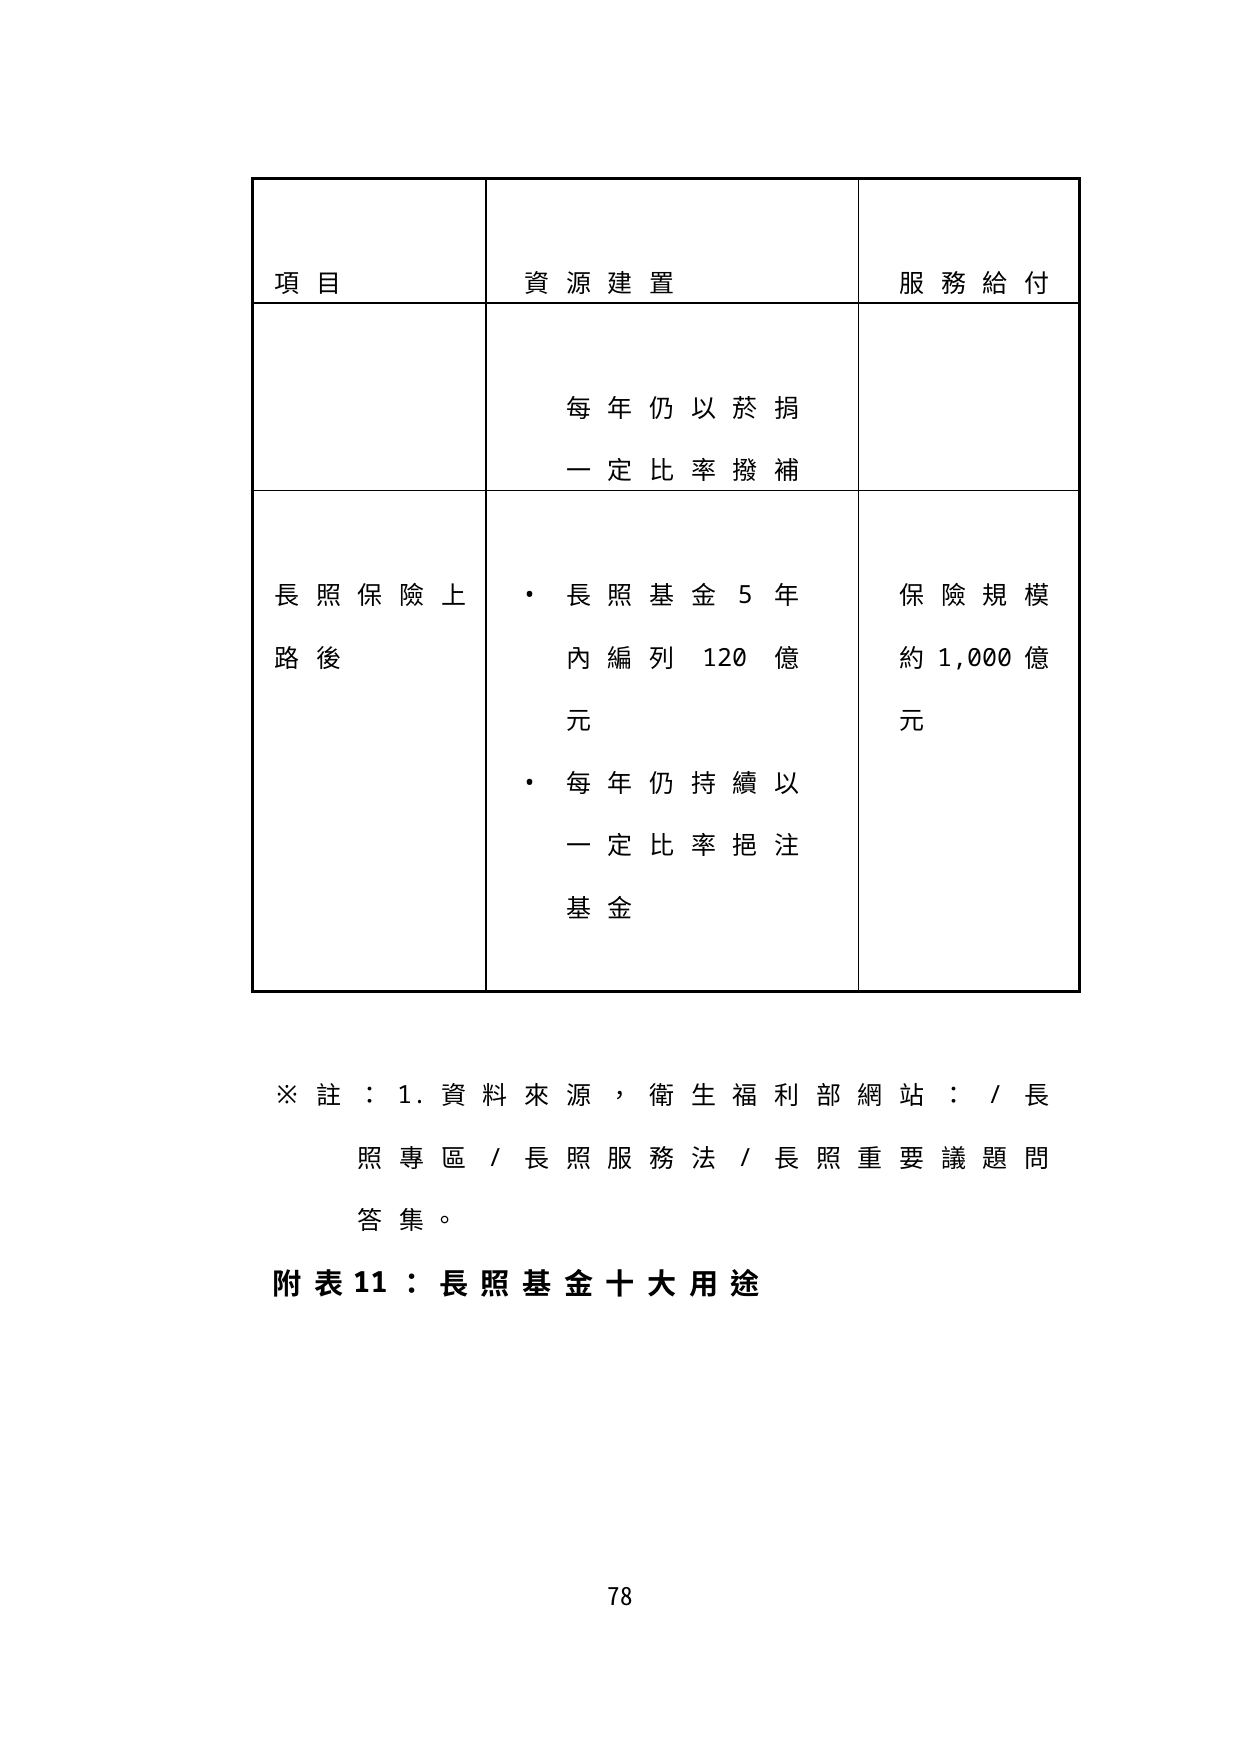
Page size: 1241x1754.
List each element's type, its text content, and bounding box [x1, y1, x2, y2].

table_cell • 長照基金5年內編列120億元 • 每年仍持續以一定比率挹注基金 [487, 491, 858, 990]
table_header 項目 [254, 180, 485, 302]
table_header 資源建置 [487, 180, 858, 302]
table_cell [254, 304, 485, 490]
text 附表11：長照基金十大用途 [242, 1240, 1058, 1302]
table_cell 長照保險上路後 [254, 491, 485, 990]
table_cell 每年仍以菸捐一定比率撥補 [487, 304, 858, 490]
table_header 服務給付 [859, 180, 1078, 302]
text ※註：1.資料來源，衛生福利部網站：/長照專區/長照服務法/長照重要議題問答集。 [241, 1052, 1058, 1240]
table_cell [859, 304, 1078, 490]
table_cell 保險規模約1,000億元 [859, 491, 1078, 990]
